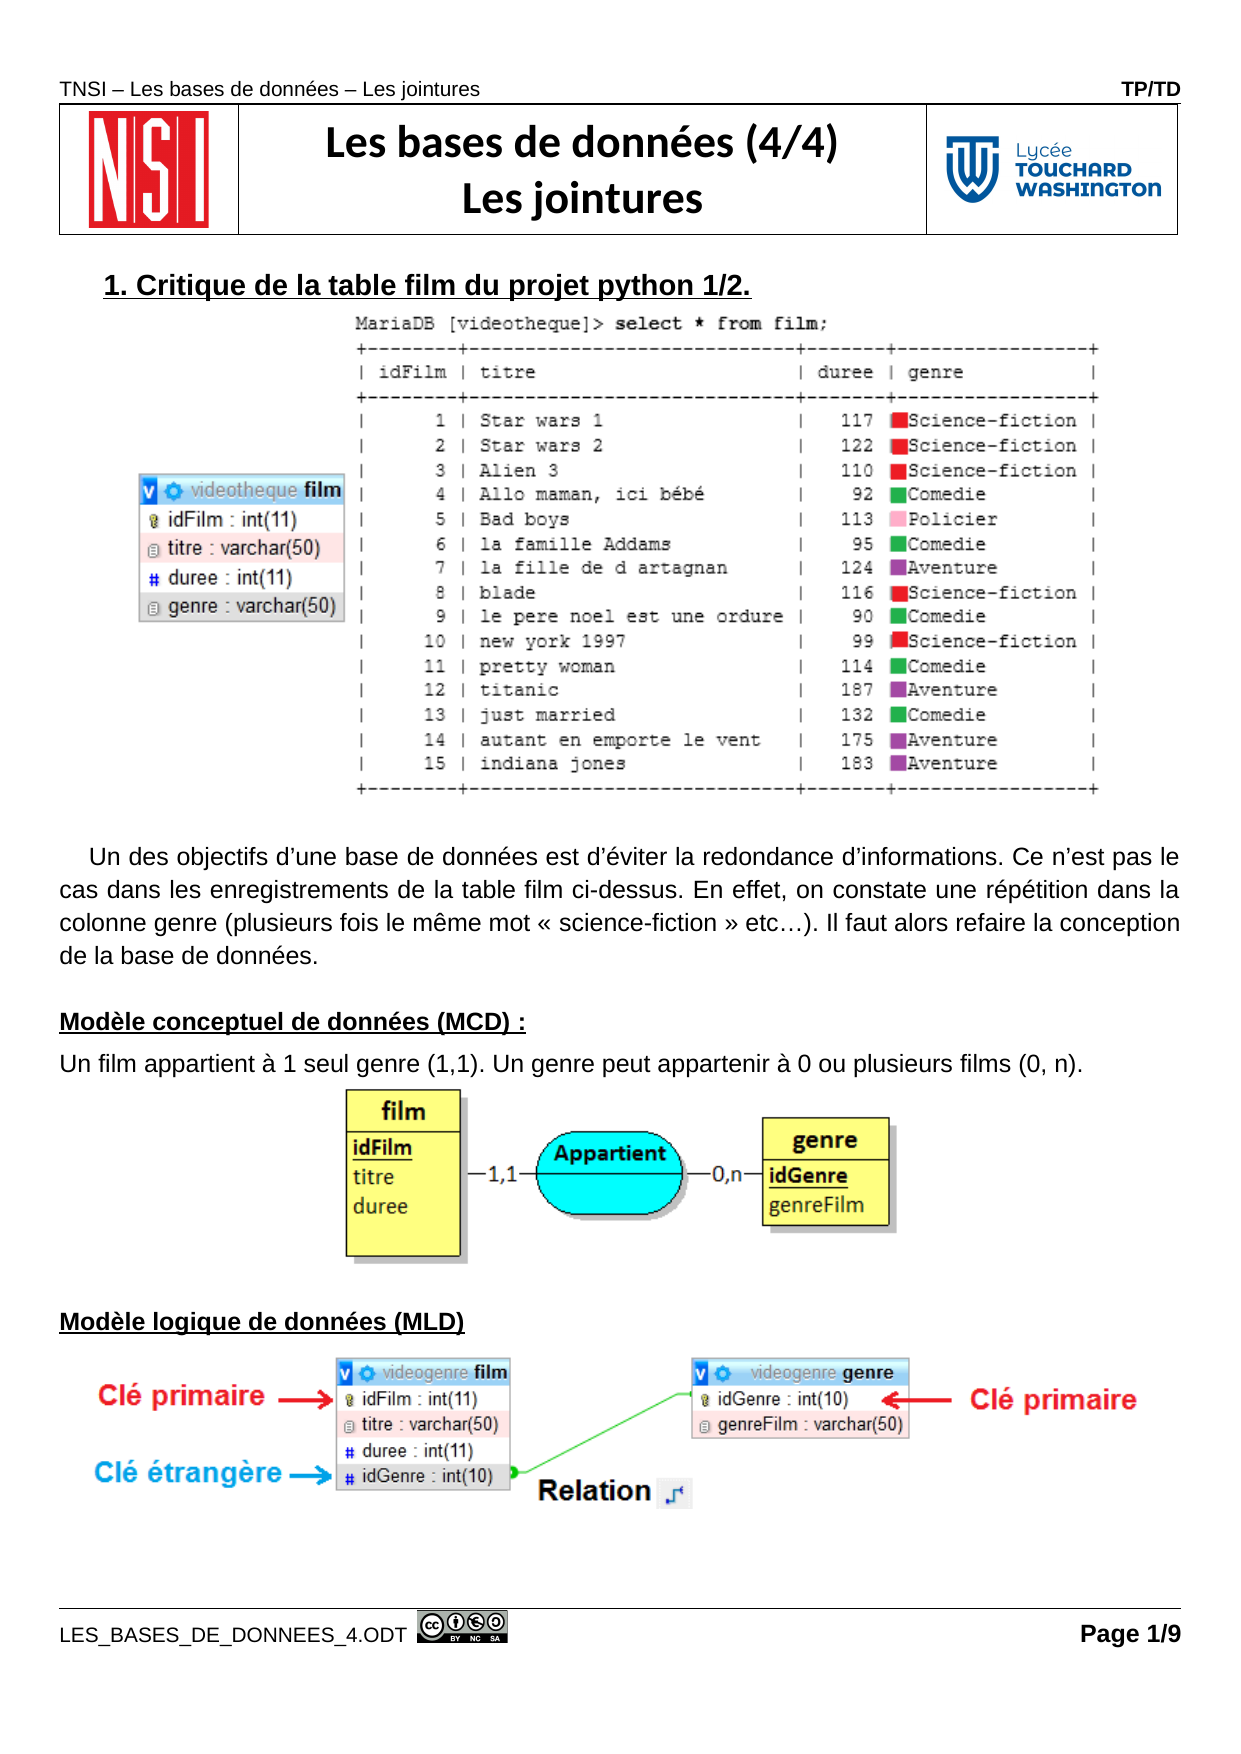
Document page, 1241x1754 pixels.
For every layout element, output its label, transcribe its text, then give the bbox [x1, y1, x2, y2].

table_header [60, 105, 238, 234]
picture [91, 1348, 1152, 1509]
table_header Les bases de données (4/4) Les jointures [239, 105, 926, 234]
picture [944, 135, 1163, 204]
text Un film appartient à 1 seul genre (1,1). Un genre peut appartenir à 0 ou plusieurs films (0, n). [59, 1048, 1181, 1077]
list Critique de la table film du projet python 1/2. [103, 268, 1181, 302]
picture [339, 1081, 901, 1271]
picture [417, 1610, 508, 1643]
text Modèle conceptuel de données (MCD) : [59, 1007, 1181, 1036]
table_header [927, 105, 1177, 234]
text Un des objectifs d’une base de données est d’éviter la redondance d’informations. Ce n’est pas le cas dans les enregistrements de la table film ci-dessus. En effet, on constate une répétition dans la colonne genre (plusieurs fois le même mot « science-fiction » etc…). Il faut alors refaire la conception de la base de données. [59, 842, 1181, 970]
picture [131, 314, 1110, 804]
text Modèle logique de données (MLD) [59, 1307, 1181, 1336]
